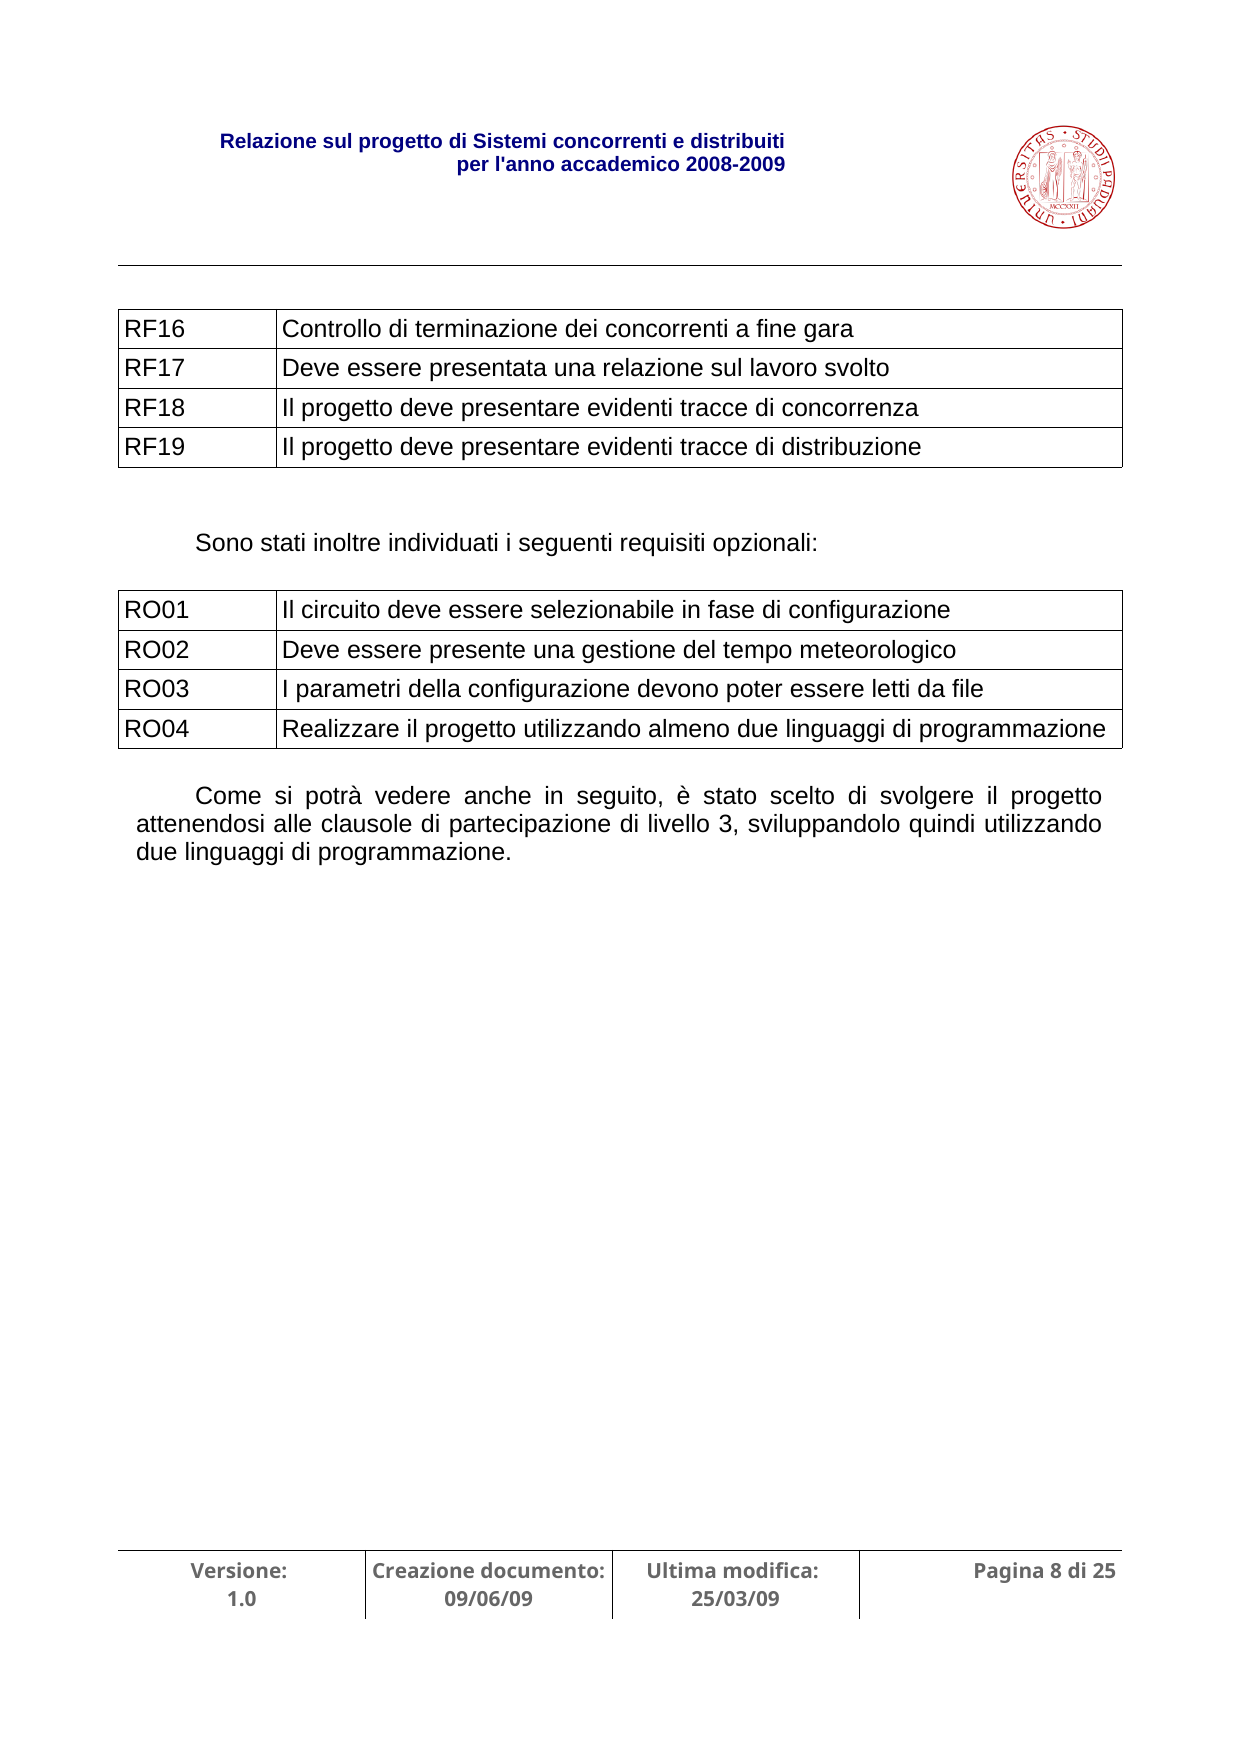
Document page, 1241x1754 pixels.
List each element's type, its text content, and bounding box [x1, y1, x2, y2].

table_cell Controllo di terminazione dei concorrenti a fine gara [277, 310, 1122, 348]
table_cell RO04 [119, 710, 276, 748]
table_header Il circuito deve essere selezionabile in fase di configurazione [277, 591, 1122, 630]
table_cell Il progetto deve presentare evidenti tracce di concorrenza [277, 389, 1122, 427]
table_header RO01 [119, 591, 276, 630]
table_cell RF16 [119, 310, 276, 348]
table_cell RF17 [119, 349, 276, 388]
text Come si potrà vedere anche in seguito, è stato scelto di svolgere il progetto attenendosi alle clausole di partecipazione di livello 3, sviluppandolo quindi utilizzando due linguaggi di programmazione. [136, 782, 1104, 866]
text Sono stati inoltre individuati i seguenti requisiti opzionali: [136, 528, 1104, 556]
table_cell RO02 [119, 631, 276, 669]
table_cell Deve essere presentata una relazione sul lavoro svolto [277, 349, 1122, 388]
table_cell Il progetto deve presentare evidenti tracce di distribuzione [277, 428, 1122, 467]
table_cell RO03 [119, 670, 276, 709]
table_cell Deve essere presente una gestione del tempo meteorologico [277, 631, 1122, 669]
table_cell Realizzare il progetto utilizzando almeno due linguaggi di programmazione [277, 710, 1122, 748]
table_cell I parametri della configurazione devono poter essere letti da file [277, 670, 1122, 709]
table_cell RF18 [119, 389, 276, 427]
picture [1010, 123, 1117, 231]
table_cell RF19 [119, 428, 276, 467]
